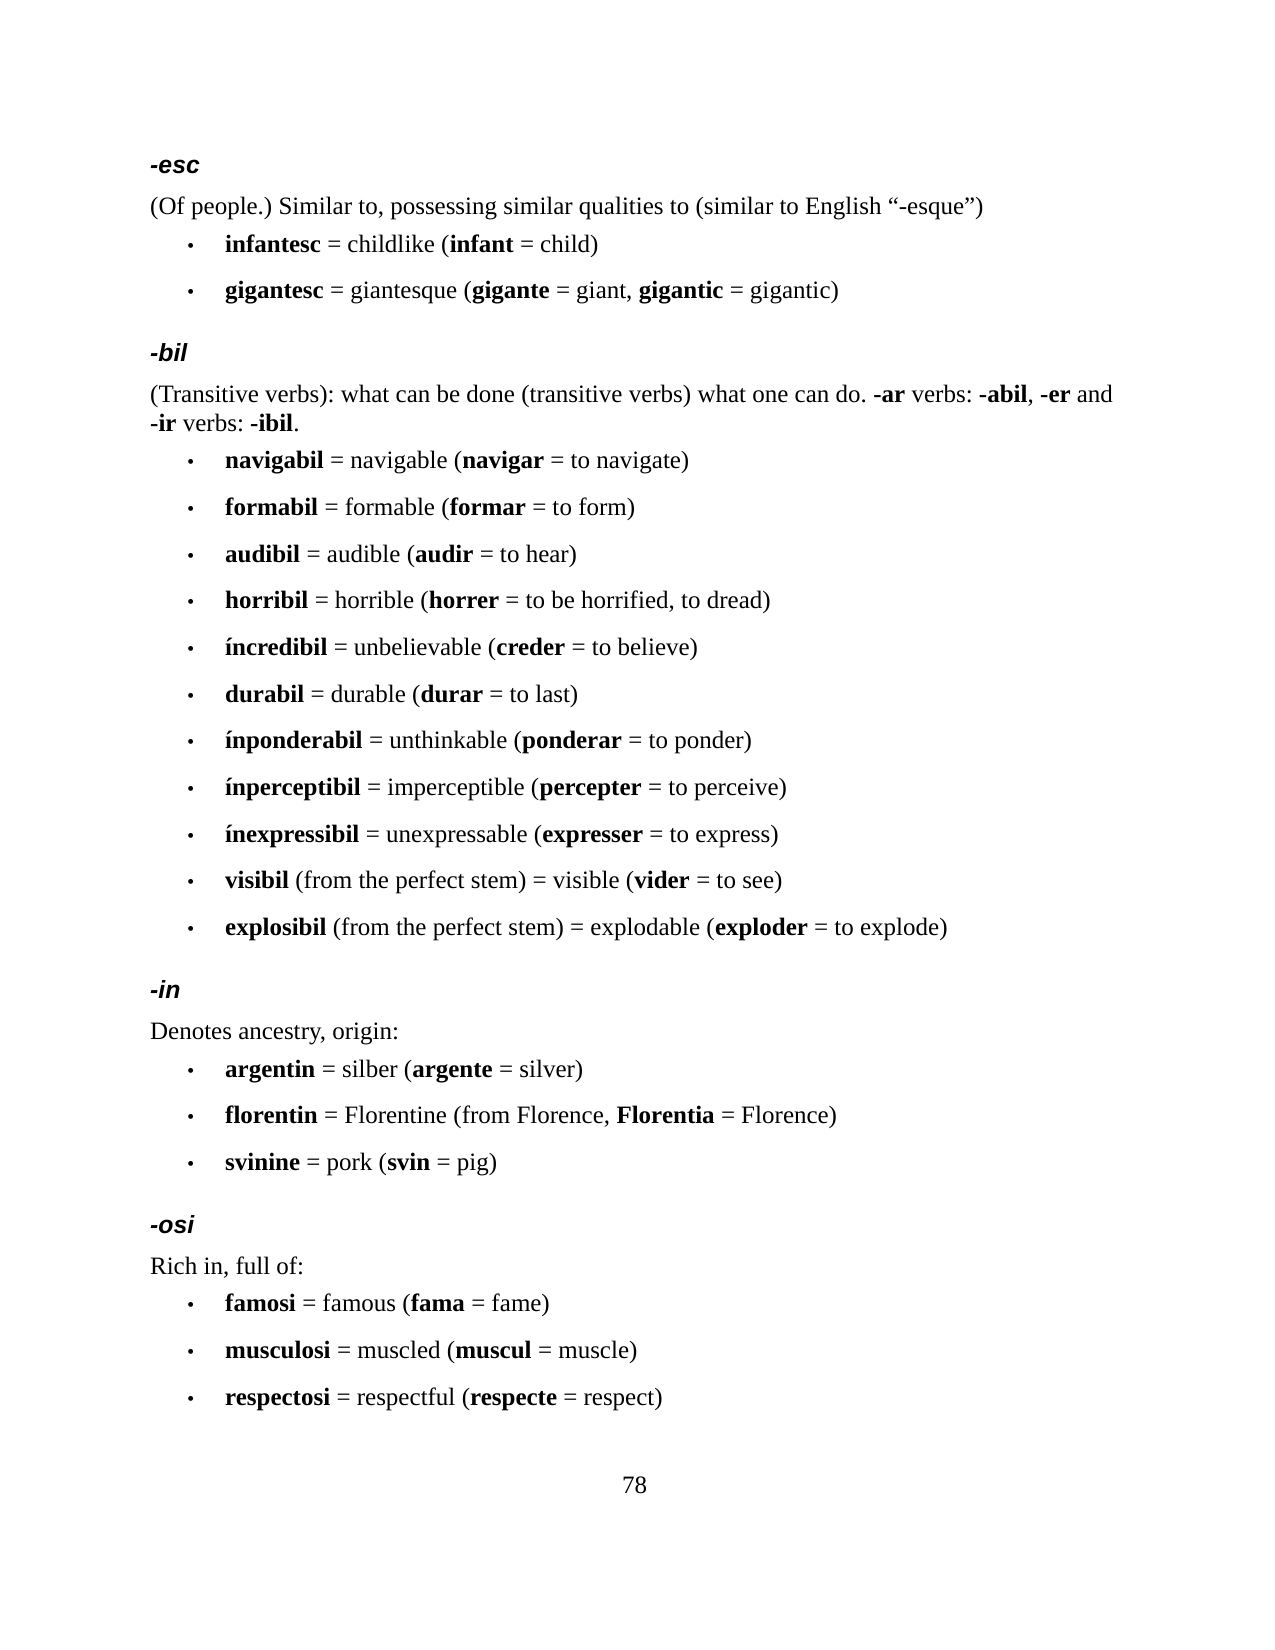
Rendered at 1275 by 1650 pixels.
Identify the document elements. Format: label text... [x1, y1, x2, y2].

list musculosi = muscled (muscul = muscle) [187, 1335, 1125, 1364]
text (Transitive verbs): what can be done (transitive verbs) what one can do. -ar verbs: -abil, -er and -ir verbs: -ibil. [150, 379, 1125, 437]
list íncredibil = unbelievable (creder = to believe) [187, 632, 1125, 661]
text Denotes ancestry, origin: [150, 1016, 1125, 1045]
text Rich in, full of: [150, 1251, 1125, 1279]
list horribil = horrible (horrer = to be horrified, to dread) [187, 586, 1125, 614]
list ínponderabil = unthinkable (ponderar = to ponder) [187, 726, 1125, 754]
list explosibil (from the perfect stem) = explodable (exploder = to explode) [187, 912, 1125, 941]
list florentin = Florentine (from Florence, Florentia = Florence) [187, 1100, 1125, 1129]
list visibil (from the perfect stem) = visible (vider = to see) [187, 866, 1125, 894]
list svinine = pork (svin = pig) [187, 1147, 1125, 1176]
list argentin = silber (argente = silver) [187, 1054, 1125, 1082]
list formabil = formable (formar = to form) [187, 492, 1125, 521]
list ínperceptibil = imperceptible (percepter = to perceive) [187, 772, 1125, 801]
list gigantesc = giantesque (gigante = giant, gigantic = gigantic) [187, 275, 1125, 304]
subtitle -osi [150, 1210, 1125, 1238]
list durabil = durable (durar = to last) [187, 679, 1125, 708]
list respectosi = respectful (respecte = respect) [187, 1382, 1125, 1411]
list ínexpressibil = unexpressable (expresser = to express) [187, 819, 1125, 848]
list famosi = famous (fama = fame) [187, 1288, 1125, 1317]
text (Of people.) Similar to, possessing similar qualities to (similar to English “-esque”) [150, 191, 1125, 220]
list infantesc = childlike (infant = child) [187, 229, 1125, 257]
list audibil = audible (audir = to hear) [187, 539, 1125, 568]
list navigabil = navigable (navigar = to navigate) [187, 446, 1125, 474]
subtitle -bil [150, 338, 1125, 367]
subtitle -esc [150, 150, 1125, 178]
subtitle -in [150, 975, 1125, 1003]
